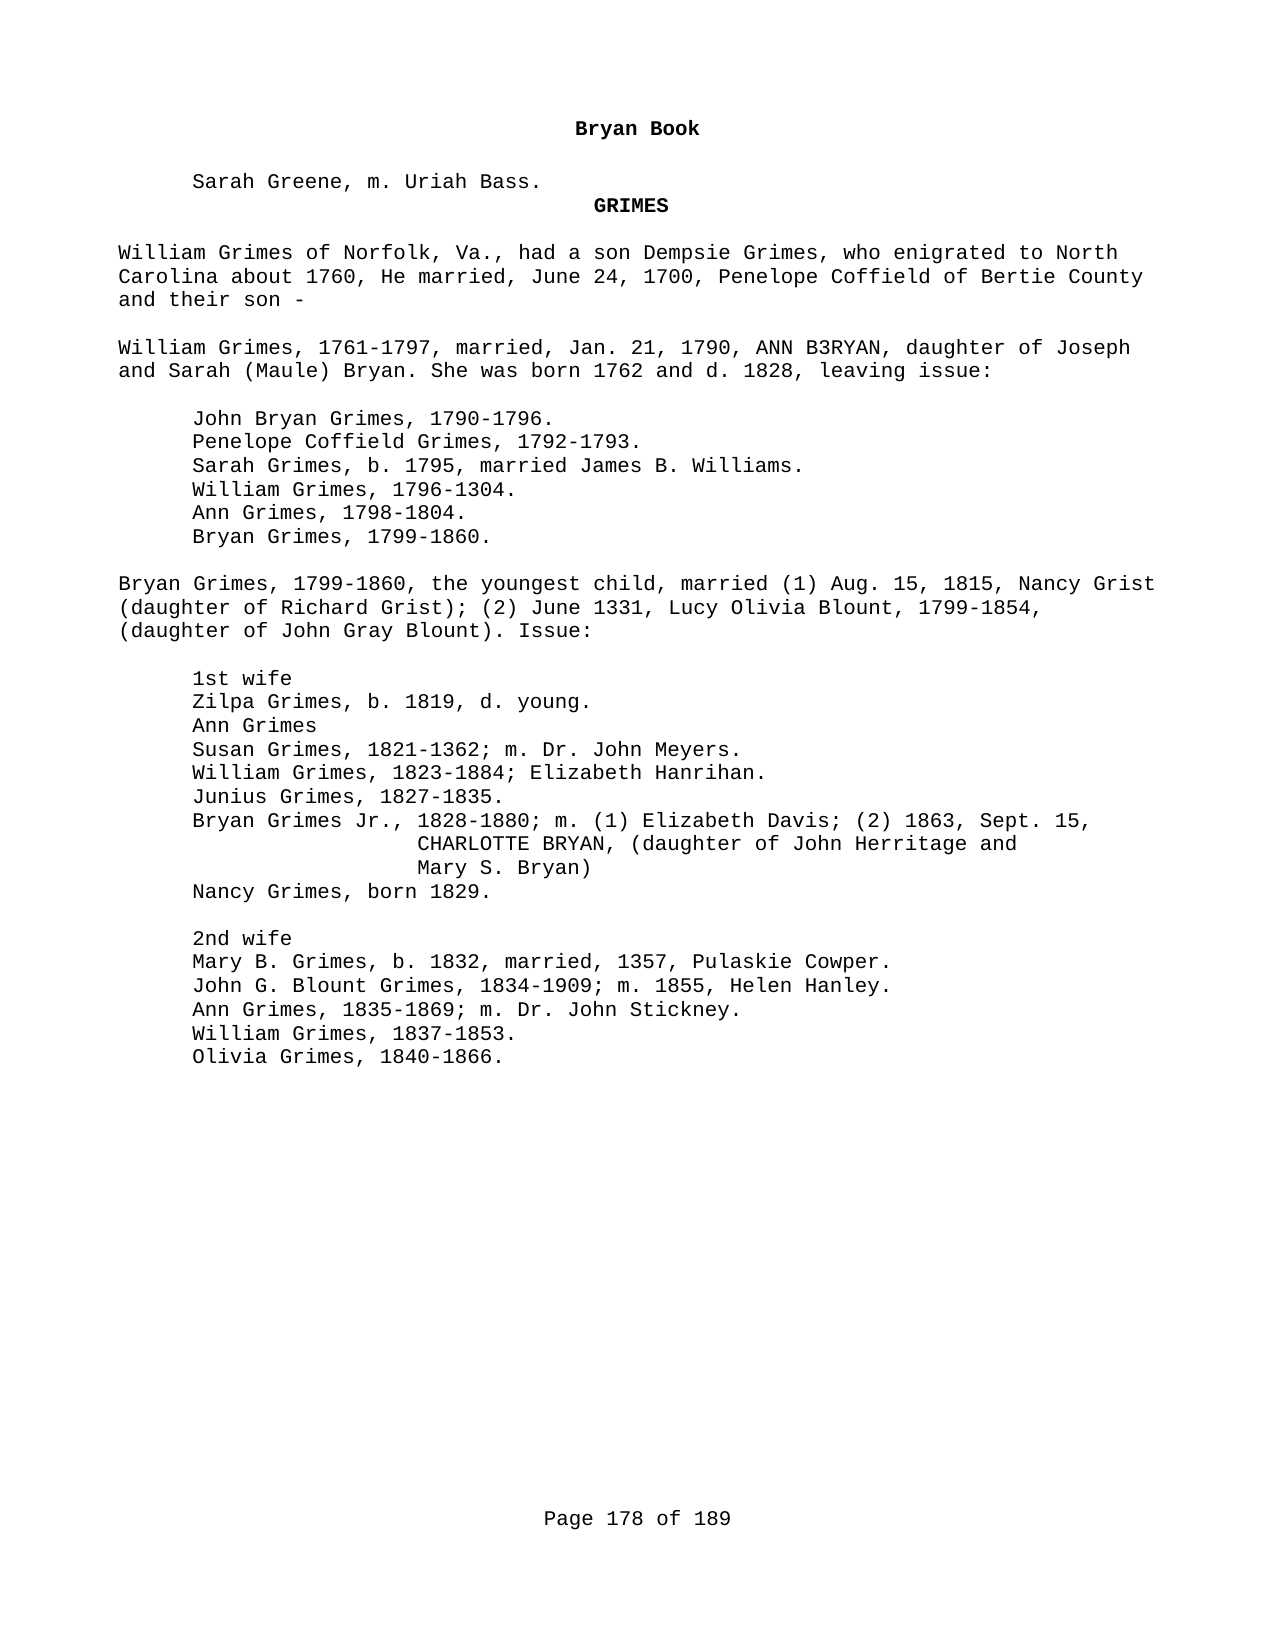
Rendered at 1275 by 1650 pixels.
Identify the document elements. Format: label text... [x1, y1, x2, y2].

text CHARLOTTE BRYAN, (daughter of John Herritage and [192, 833, 1157, 857]
text Mary B. Grimes, b. 1832, married, 1357, Pulaskie Cowper. [192, 952, 1157, 975]
text Bryan Grimes, 1799-1860, the youngest child, married (1) Aug. 15, 1815, Nancy Grist (daughter of Richard Grist); (2) June 1331, Lucy Olivia Blount, 1799-1854, (daughter of John Gray Blount). Issue: [118, 573, 1157, 644]
text 1st wife [192, 668, 1157, 691]
text 2nd wife [192, 928, 1157, 952]
text Junius Grimes, 1827-1835. [192, 786, 1157, 810]
text Mary S. Bryan) [192, 857, 1157, 881]
text Olivia Grimes, 1840-1866. [192, 1046, 1157, 1070]
text Susan Grimes, 1821-1362; m. Dr. John Meyers. [192, 739, 1157, 762]
text Nancy Grimes, born 1829. [192, 881, 1157, 904]
text Ann Grimes, 1835-1869; m. Dr. John Stickney. [192, 999, 1157, 1022]
text Sarah Greene, m. Uriah Bass. [192, 171, 1157, 195]
text William Grimes of Norfolk, Va., had a son Dempsie Grimes, who enigrated to North Carolina about 1760, He married, June 24, 1700, Penelope Coffield of Bertie County and their son - [118, 242, 1157, 313]
text Ann Grimes, 1798-1804. [192, 502, 1157, 526]
text GRIMES [118, 195, 1157, 218]
text Bryan Grimes, 1799-1860. [192, 526, 1157, 549]
text William Grimes, 1837-1853. [192, 1022, 1157, 1046]
text John G. Blount Grimes, 1834-1909; m. 1855, Helen Hanley. [192, 975, 1157, 999]
text William Grimes, 1796-1304. [192, 479, 1157, 502]
text Bryan Grimes Jr., 1828-1880; m. (1) Elizabeth Davis; (2) 1863, Sept. 15, [192, 810, 1157, 833]
text Penelope Coffield Grimes, 1792-1793. [192, 431, 1157, 455]
text William Grimes, 1823-1884; Elizabeth Hanrihan. [192, 762, 1157, 786]
text Zilpa Grimes, b. 1819, d. young. [192, 691, 1157, 715]
text William Grimes, 1761-1797, married, Jan. 21, 1790, ANN B3RYAN, daughter of Joseph and Sarah (Maule) Bryan. She was born 1762 and d. 1828, leaving issue: [118, 337, 1157, 384]
text Sarah Grimes, b. 1795, married James B. Williams. [192, 455, 1157, 479]
text John Bryan Grimes, 1790-1796. [192, 408, 1157, 431]
text Ann Grimes [192, 715, 1157, 739]
